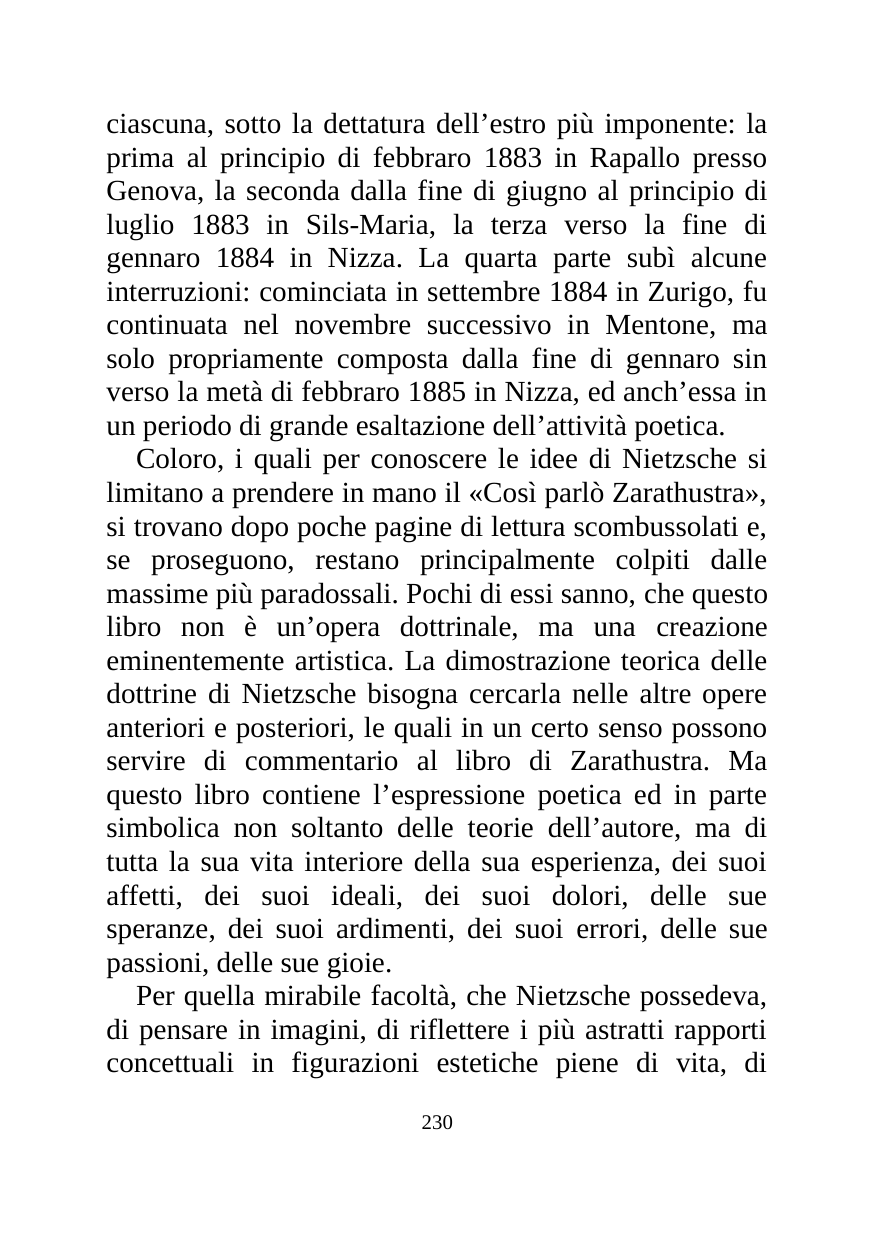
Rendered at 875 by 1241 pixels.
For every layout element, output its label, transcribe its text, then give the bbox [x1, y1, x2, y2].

text ciascuna, sotto la dettatura dell’estro più imponente: la prima al principio di febbraro 1883 in Rapallo presso Genova, la seconda dalla fine di giugno al principio di luglio 1883 in Sils-Maria, la terza verso la fine di gennaro 1884 in Nizza. La quarta parte subì alcune interruzioni: cominciata in settembre 1884 in Zurigo, fu continuata nel novembre successivo in Mentone, ma solo propriamente composta dalla fine di gennaro sin verso la metà di febbraro 1885 in Nizza, ed anch’essa in un periodo di grande esaltazione dell’attività poetica. [106, 106, 768, 442]
text Per quella mirabile facoltà, che Nietzsche possedeva, di pensare in imagini, di riflettere i più astratti rapporti concettuali in figurazioni estetiche piene di vita, di [106, 978, 768, 1079]
text Coloro, i quali per conoscere le idee di Nietzsche si limitano a prendere in mano il «Così parlò Zarathustra», si trovano dopo poche pagine di lettura scombussolati e, se proseguono, restano principalmente colpiti dalle massime più paradossali. Pochi di essi sanno, che questo libro non è un’opera dottrinale, ma una creazione eminentemente artistica. La dimostrazione teorica delle dottrine di Nietzsche bisogna cercarla nelle altre opere anteriori e posteriori, le quali in un certo senso possono servire di commentario al libro di Zarathustra. Ma questo libro contiene l’espressione poetica ed in parte simbolica non soltanto delle teorie dell’autore, ma di tutta la sua vita interiore della sua esperienza, dei suoi affetti, dei suoi ideali, dei suoi dolori, delle sue speranze, dei suoi ardimenti, dei suoi errori, delle sue passioni, delle sue gioie. [106, 442, 768, 978]
